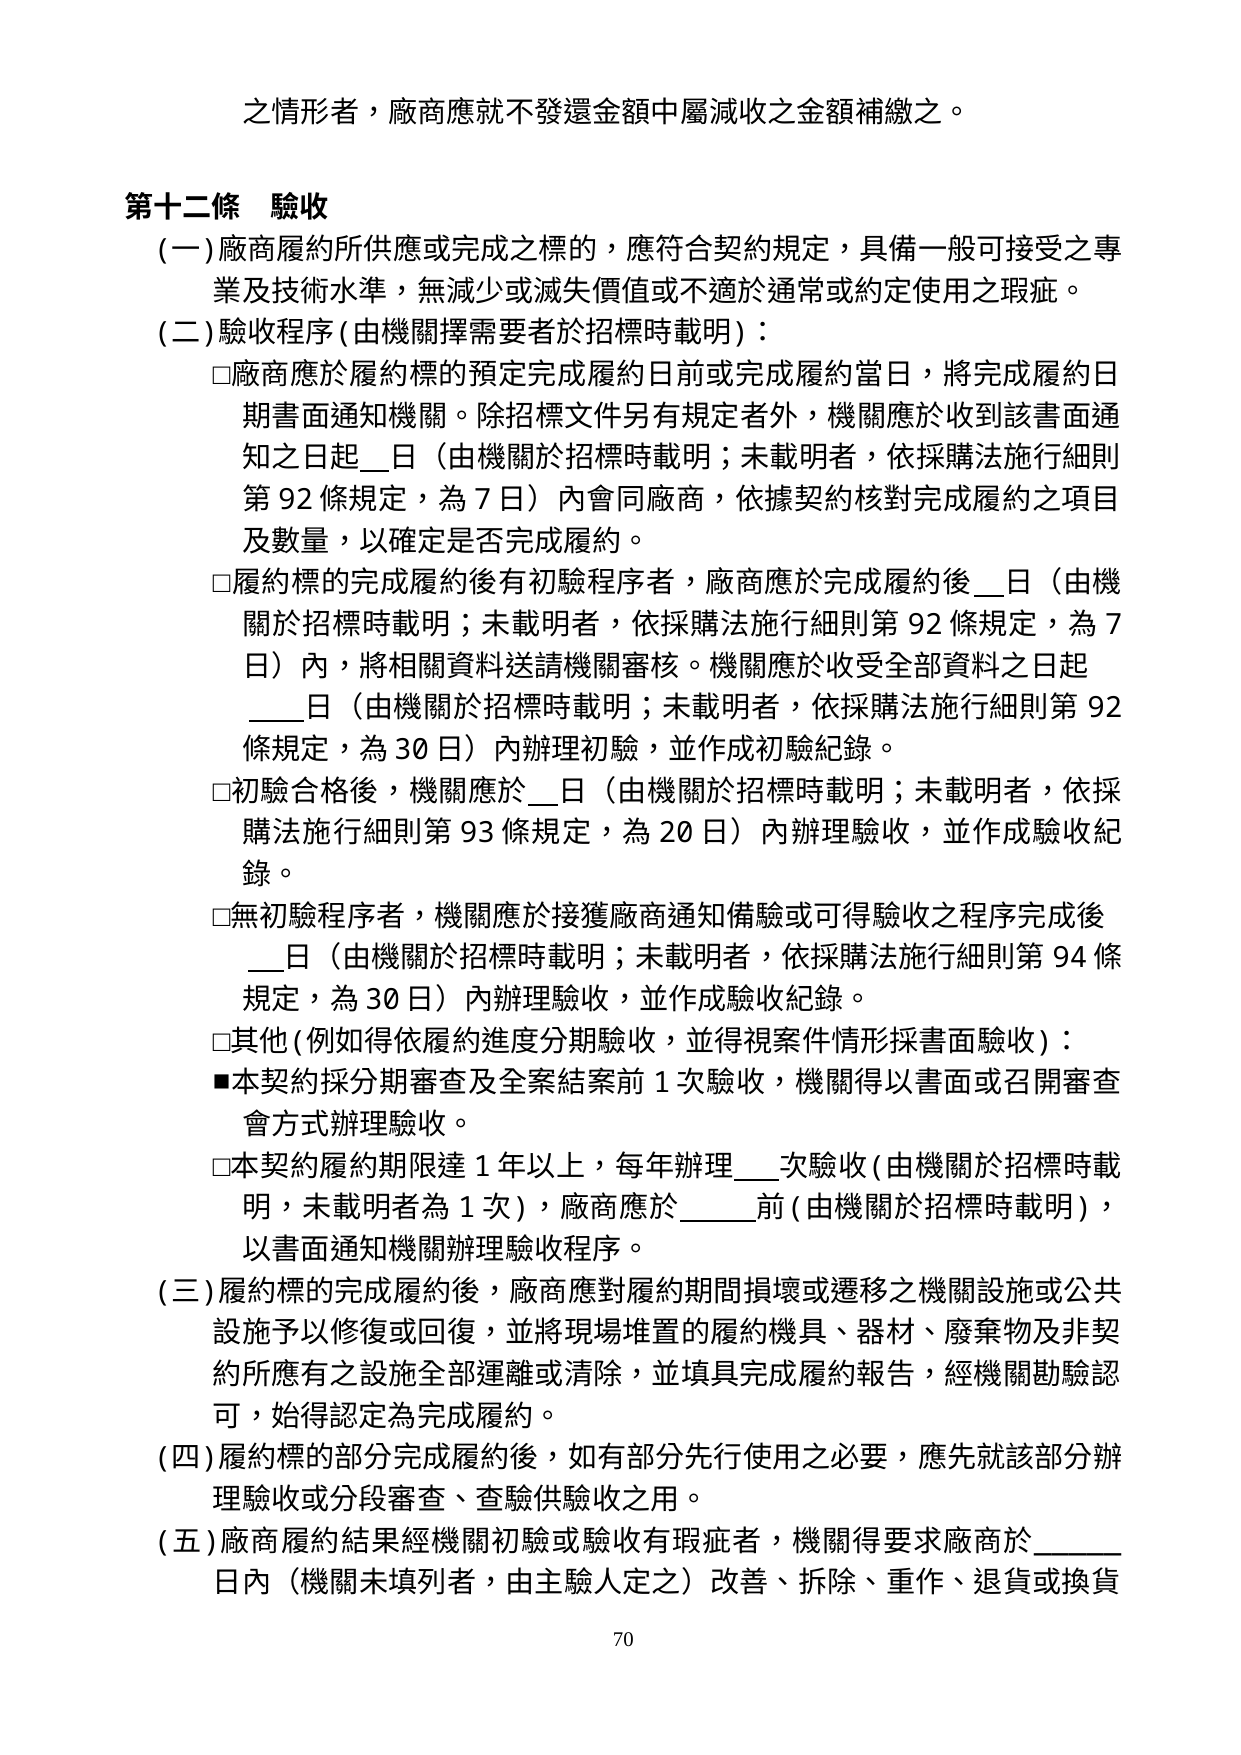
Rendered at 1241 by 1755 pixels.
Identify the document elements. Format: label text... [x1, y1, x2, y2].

text □履約標的完成履約後有初驗程序者，廠商應於完成履約後 日（由機關於招標時載明；未載明者，依採購法施行細則第92條規定，為7日）內，將相關資料送請機關審核。機關應於收受全部資料之日起 [213, 559, 1122, 684]
text 之情形者，廠商應就不發還金額中屬減收之金額補繳之。 [154, 89, 1122, 130]
text □其他(例如得依履約進度分期驗收，並得視案件情形採書面驗收)： [213, 1018, 1122, 1059]
text (一)廠商履約所供應或完成之標的，應符合契約規定，具備一般可接受之專業及技術水準，無減少或滅失價值或不適於通常或約定使用之瑕疵。 [154, 226, 1122, 309]
text (二)驗收程序(由機關擇需要者於招標時載明)： [154, 309, 1122, 351]
text □初驗合格後，機關應於 日（由機關於招標時載明；未載明者，依採購法施行細則第93條規定，為20日）內辦理驗收，並作成驗收紀錄。 [213, 768, 1122, 893]
text (五)廠商履約結果經機關初驗或驗收有瑕疵者，機關得要求廠商於_____ 日內（機關未填列者，由主驗人定之）改善、拆除、重作、退貨或換貨 [154, 1518, 1122, 1601]
text ■本契約採分期審查及全案結案前1次驗收，機關得以書面或召開審查會方式辦理驗收。 [213, 1059, 1122, 1143]
text (三)履約標的完成履約後，廠商應對履約期間損壞或遷移之機關設施或公共設施予以修復或回復，並將現場堆置的履約機具、器材、廢棄物及非契約所應有之設施全部運離或清除，並填具完成履約報告，經機關勘驗認可，始得認定為完成履約。 [154, 1268, 1122, 1434]
text □無初驗程序者，機關應於接獲廠商通知備驗或可得驗收之程序完成後 [213, 893, 1122, 934]
text □本契約履約期限達1年以上，每年辦理 次驗收(由機關於招標時載明，未載明者為1次)，廠商應於 前(由機關於招標時載明)，以書面通知機關辦理驗收程序。 [213, 1143, 1122, 1268]
text (四)履約標的部分完成履約後，如有部分先行使用之必要，應先就該部分辦理驗收或分段審查、查驗供驗收之用。 [154, 1434, 1122, 1518]
text 第十二條 驗收 [124, 184, 1122, 226]
text □廠商應於履約標的預定完成履約日前或完成履約當日，將完成履約日期書面通知機關。除招標文件另有規定者外，機關應於收到該書面通知之日起 日（由機關於招標時載明；未載明者，依採購法施行細則第92條規定，為7日）內會同廠商，依據契約核對完成履約之項目及數量，以確定是否完成履約。 [213, 351, 1122, 559]
text 日（由機關於招標時載明；未載明者，依採購法施行細則第94條規定，為30日）內辦理驗收，並作成驗收紀錄。 [213, 934, 1122, 1018]
text 日（由機關於招標時載明；未載明者，依採購法施行細則第92條規定，為30日）內辦理初驗，並作成初驗紀錄。 [213, 684, 1122, 768]
